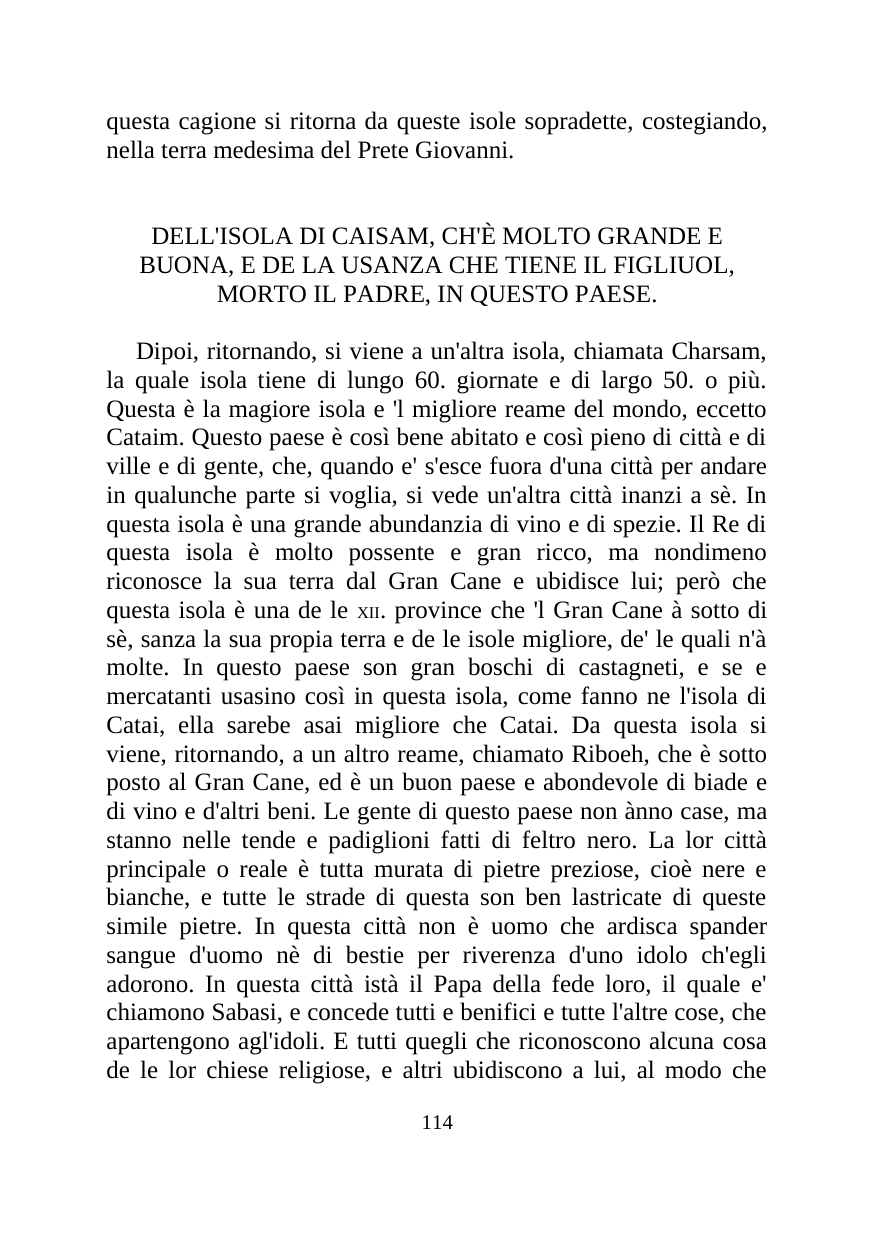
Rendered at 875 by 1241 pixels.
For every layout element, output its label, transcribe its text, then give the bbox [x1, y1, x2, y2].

text questa cagione si ritorna da queste isole sopradette, costegiando, nella terra medesima del Prete Giovanni. [106, 106, 768, 164]
text Dipoi, ritornando, si viene a un'altra isola, chiamata Charsam, la quale isola tiene di lungo 60. giornate e di largo 50. o più. Questa è la magiore isola e 'l migliore reame del mondo, eccetto Cataim. Questo paese è così bene abitato e così pieno di città e di ville e di gente, che, quando e' s'esce fuora d'una città per andare in qualunche parte si voglia, si vede un'altra città inanzi a sè. In questa isola è una grande abundanzia di vino e di spezie. Il Re di questa isola è molto possente e gran ricco, ma nondimeno riconosce la sua terra dal Gran Cane e ubidisce lui; però che questa isola è una de le xii. province che 'l Gran Cane à sotto di sè, sanza la sua propia terra e de le isole migliore, de' le quali n'à molte. In questo paese son gran boschi di castagneti, e se e mercatanti usasino così in questa isola, come fanno ne l'isola di Catai, ella sarebe asai migliore che Catai. Da questa isola si viene, ritornando, a un altro reame, chiamato Riboeh, che è sotto posto al Gran Cane, ed è un buon paese e abondevole di biade e di vino e d'altri beni. Le gente di questo paese non ànno case, ma stanno nelle tende e padiglioni fatti di feltro nero. La lor città principale o reale è tutta murata di pietre preziose, cioè nere e bianche, e tutte le strade di questa son ben lastricate di queste simile pietre. In questa città non è uomo che ardisca spander sangue d'uomo nè di bestie per riverenza d'uno idolo ch'egli adorono. In questa città istà il Papa della fede loro, il quale e' chiamono Sabasi, e concede tutti e benifici e tutte l'altre cose, che apartengono agl'idoli. E tutti quegli che riconoscono alcuna cosa de le lor chiese religiose, e altri ubidiscono a lui, al modo che [106, 336, 768, 1084]
text DELL'ISOLA DI CAISAM, CH'È MOLTO GRANDE E BUONA, E DE LA USANZA CHE TIENE IL FIGLIUOL, MORTO IL PADRE, IN QUESTO PAESE. [106, 221, 768, 307]
